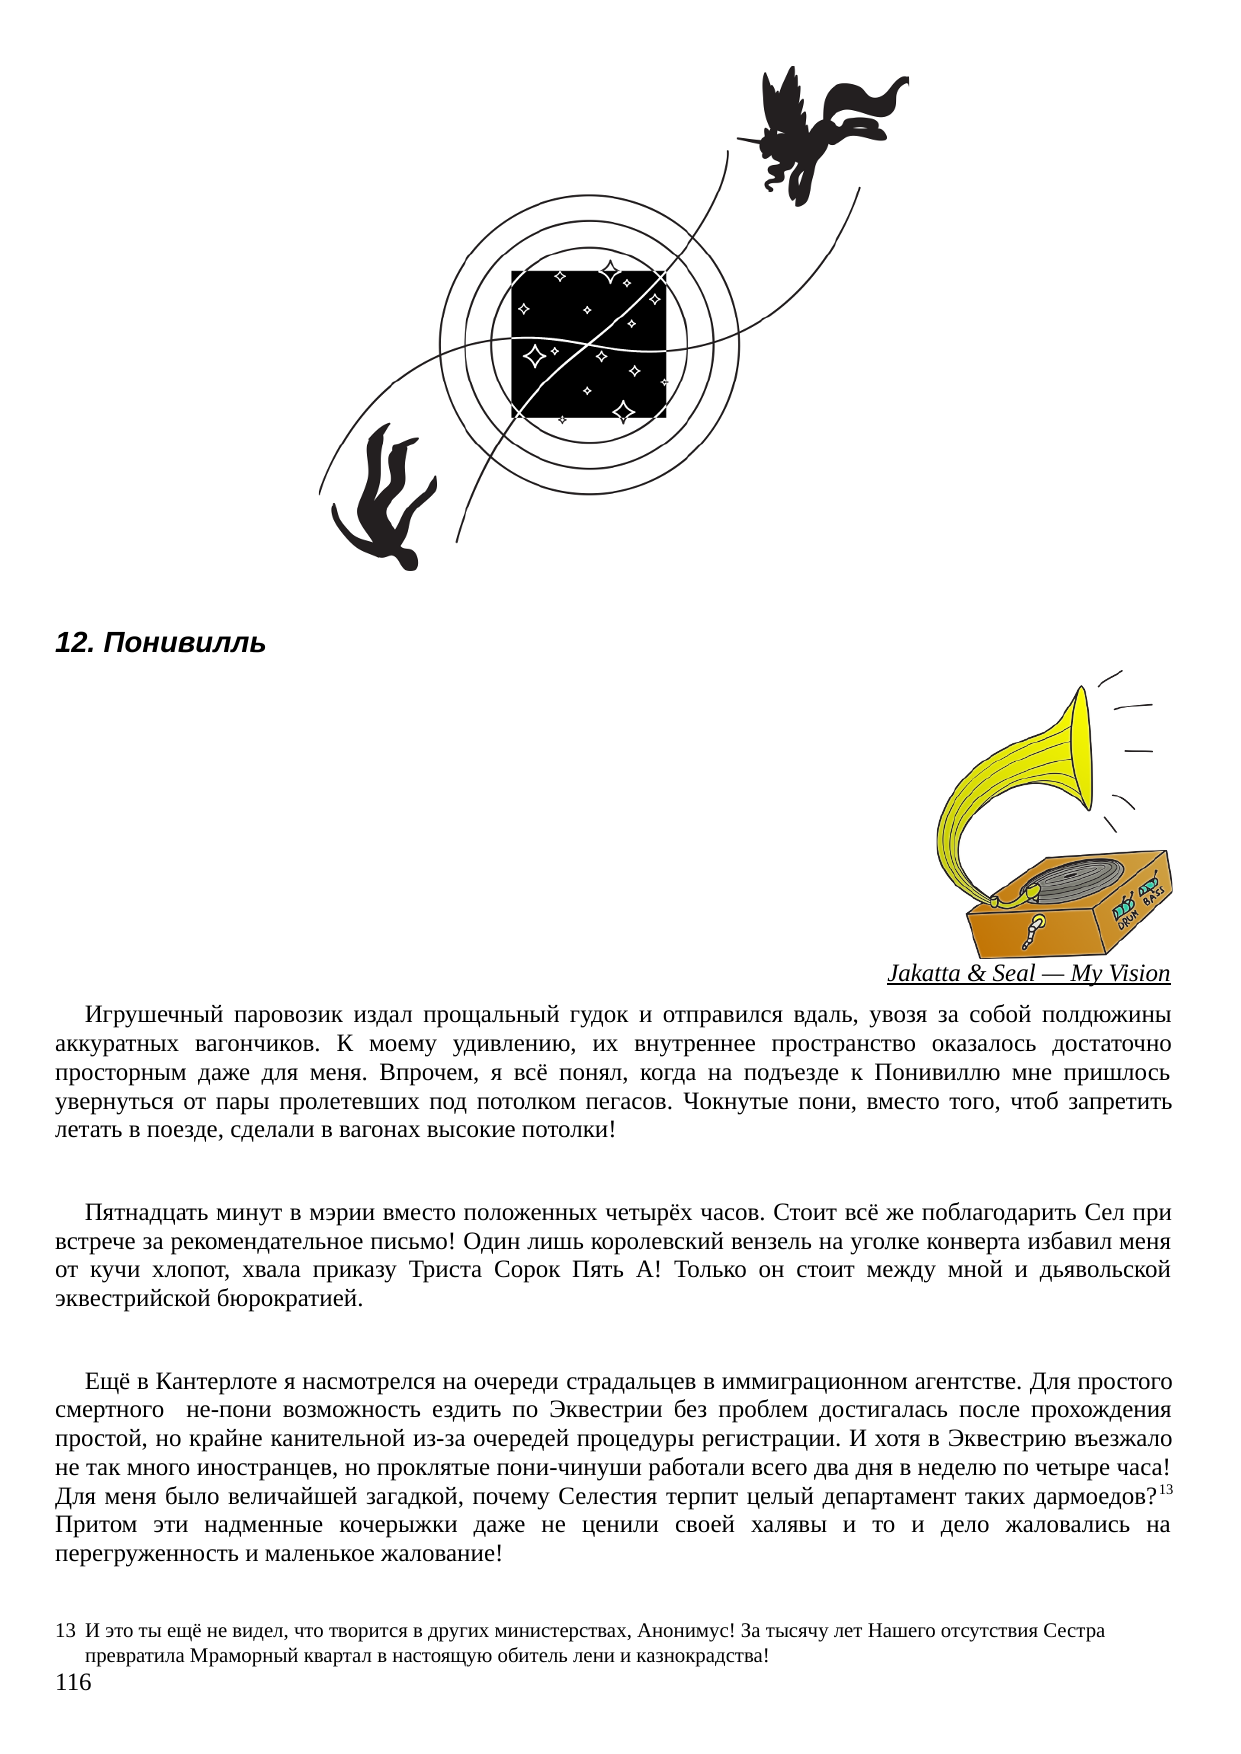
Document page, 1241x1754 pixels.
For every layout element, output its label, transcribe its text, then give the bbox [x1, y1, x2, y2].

text И это ты ещё не видел, что творится в других министерствах, Анонимус! За тысячу лет Нашего отсутствия Сестра превратила Мраморный квартал в настоящую обитель лени и казнокрадства! [55, 1618, 1173, 1667]
text Пятнадцать минут в мэрии вместо положенных четырёх часов. Стоит всё же поблагодарить Сел при встрече за рекомендательное письмо! Один лишь королевский вензель на уголке конверта избавил меня от кучи хлопот, хвала приказу Триста Сорок Пять А! Только он стоит между мной и дьявольской эквестрийской бюрократией. [55, 1197, 1173, 1312]
text Игрушечный паровозик издал прощальный гудок и отправился вдаль, увозя за собой полдюжины аккуратных вагончиков. К моему удивлению, их внутреннее пространство оказалось достаточно просторным даже для меня. Впрочем, я всё понял, когда на подъезде к Понивиллю мне пришлось увернуться от пары пролетевших под потолком пегасов. Чокнутые пони, вместо того, чтоб запретить летать в поезде, сделали в вагонах высокие потолки! [55, 999, 1173, 1143]
picture [318, 66, 910, 571]
subtitle 12. Понивилль [55, 625, 1173, 658]
picture [936, 670, 1173, 959]
text Ещё в Кантерлоте я насмотрелся на очереди страдальцев в иммиграционном агентстве. Для простого смертного не-пони возможность ездить по Эквестрии без проблем достигалась после прохождения простой, но крайне канительной из-за очередей процедуры регистрации. И хотя в Эквестрию въезжало не так много иностранцев, но проклятые пони-чинуши работали всего два дня в неделю по четыре часа! Для меня было величайшей загадкой, почему Селестия терпит целый департамент таких дармоедов? Притом эти надменные кочерыжки даже не ценили своей халявы и то и дело жаловались на перегруженность и маленькое жалование! [55, 1366, 1173, 1567]
text Jakatta & Seal — My Vision [55, 959, 1173, 987]
